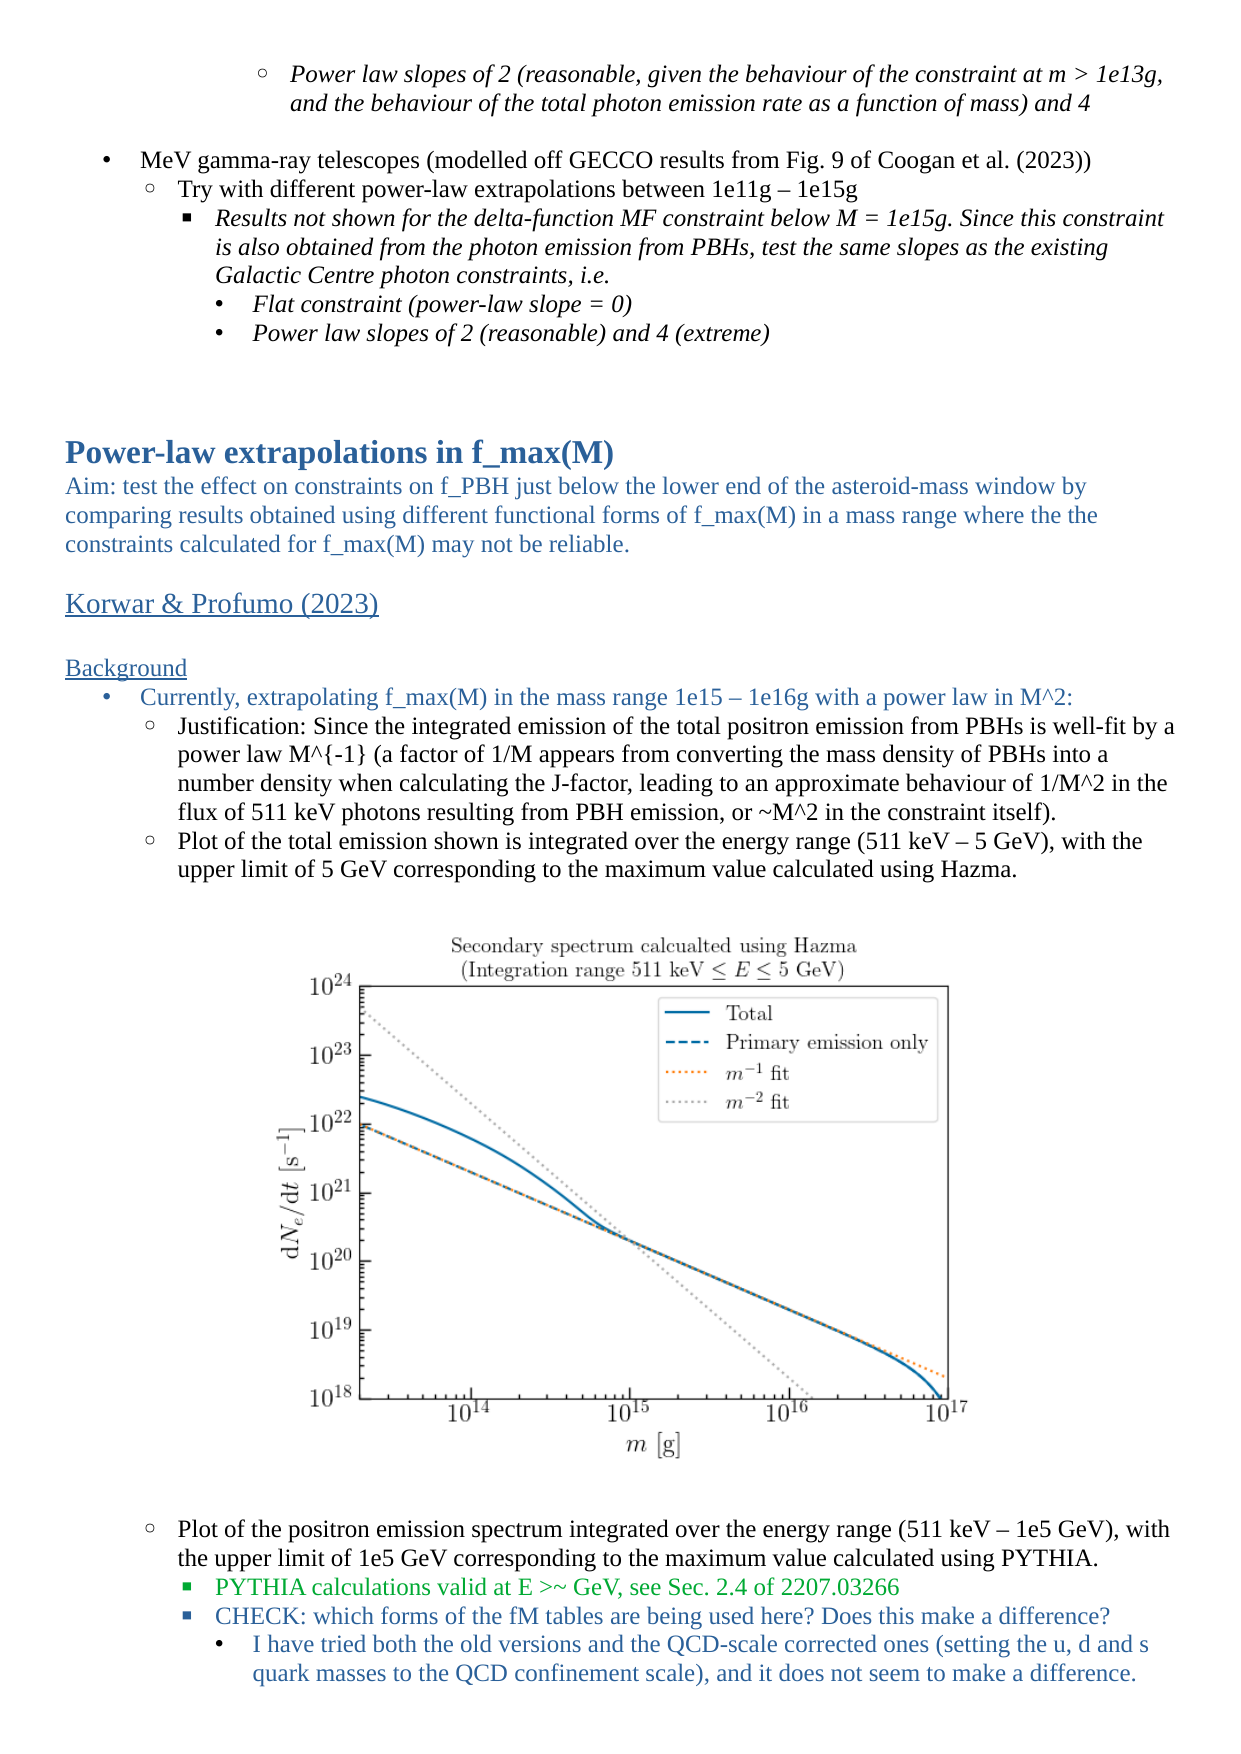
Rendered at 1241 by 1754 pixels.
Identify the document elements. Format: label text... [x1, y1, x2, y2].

list Power law slopes of 2 (reasonable, given the behaviour of the constraint at m > 1e13g, and the behaviour of the total photon emission rate as a function of mass) and 4 [252, 59, 1181, 117]
list Currently, extrapolating f_max(M) in the mass range 1e15 – 1e16g with a power law in M^2: [102, 682, 1181, 711]
text Background [65, 653, 1181, 682]
list Justification: Since the integrated emission of the total positron emission from PBHs is well-fit by a power law M^{-1} (a factor of 1/M appears from converting the mass density of PBHs into a number density when calculating the J-factor, leading to an approximate behaviour of 1/M^2 in the flux of 511 keV photons resulting from PBH emission, or ~M^2 in the constraint itself). [140, 711, 1181, 826]
text Aim: test the effect on constraints on f_PBH just below the lower end of the asteroid-mass window by comparing results obtained using different functional forms of f_max(M) in a mass range where the the constraints calculated for f_max(M) may not be reliable. [65, 471, 1181, 557]
list CHECK: which forms of the fM tables are being used here? Does this make a difference? [177, 1601, 1181, 1629]
list MeV gamma-ray telescopes (modelled off GECCO results from Fig. 9 of Coogan et al. (2023)) [102, 145, 1181, 174]
text Korwar & Profumo (2023) [65, 586, 1181, 620]
list Power law slopes of 2 (reasonable) and 4 (extreme) [215, 318, 1181, 347]
list Try with different power-law extrapolations between 1e11g – 1e15g [140, 174, 1181, 203]
list Results not shown for the delta-function MF constraint below M = 1e15g. Since this constraint is also obtained from the photon emission from PBHs, test the same slopes as the existing Galactic Centre photon constraints, i.e. [177, 203, 1181, 289]
list Plot of the positron emission spectrum integrated over the energy range (511 keV – 1e5 GeV), with the upper limit of 1e5 GeV corresponding to the maximum value calculated using PYTHIA. [140, 1514, 1181, 1572]
list PYTHIA calculations valid at E >~ GeV, see Sec. 2.4 of 2207.03266 [177, 1572, 1181, 1601]
list I have tried both the old versions and the QCD-scale corrected ones (setting the u, d and s quark masses to the QCD confinement scale), and it does not seem to make a difference. [215, 1629, 1181, 1687]
list Flat constraint (power-law slope = 0) [215, 289, 1181, 318]
text Power-law extrapolations in f_max(M) [65, 433, 1181, 471]
picture [250, 912, 997, 1486]
list Plot of the total emission shown is integrated over the energy range (511 keV – 5 GeV), with the upper limit of 5 GeV corresponding to the maximum value calculated using Hazma. [140, 826, 1181, 883]
